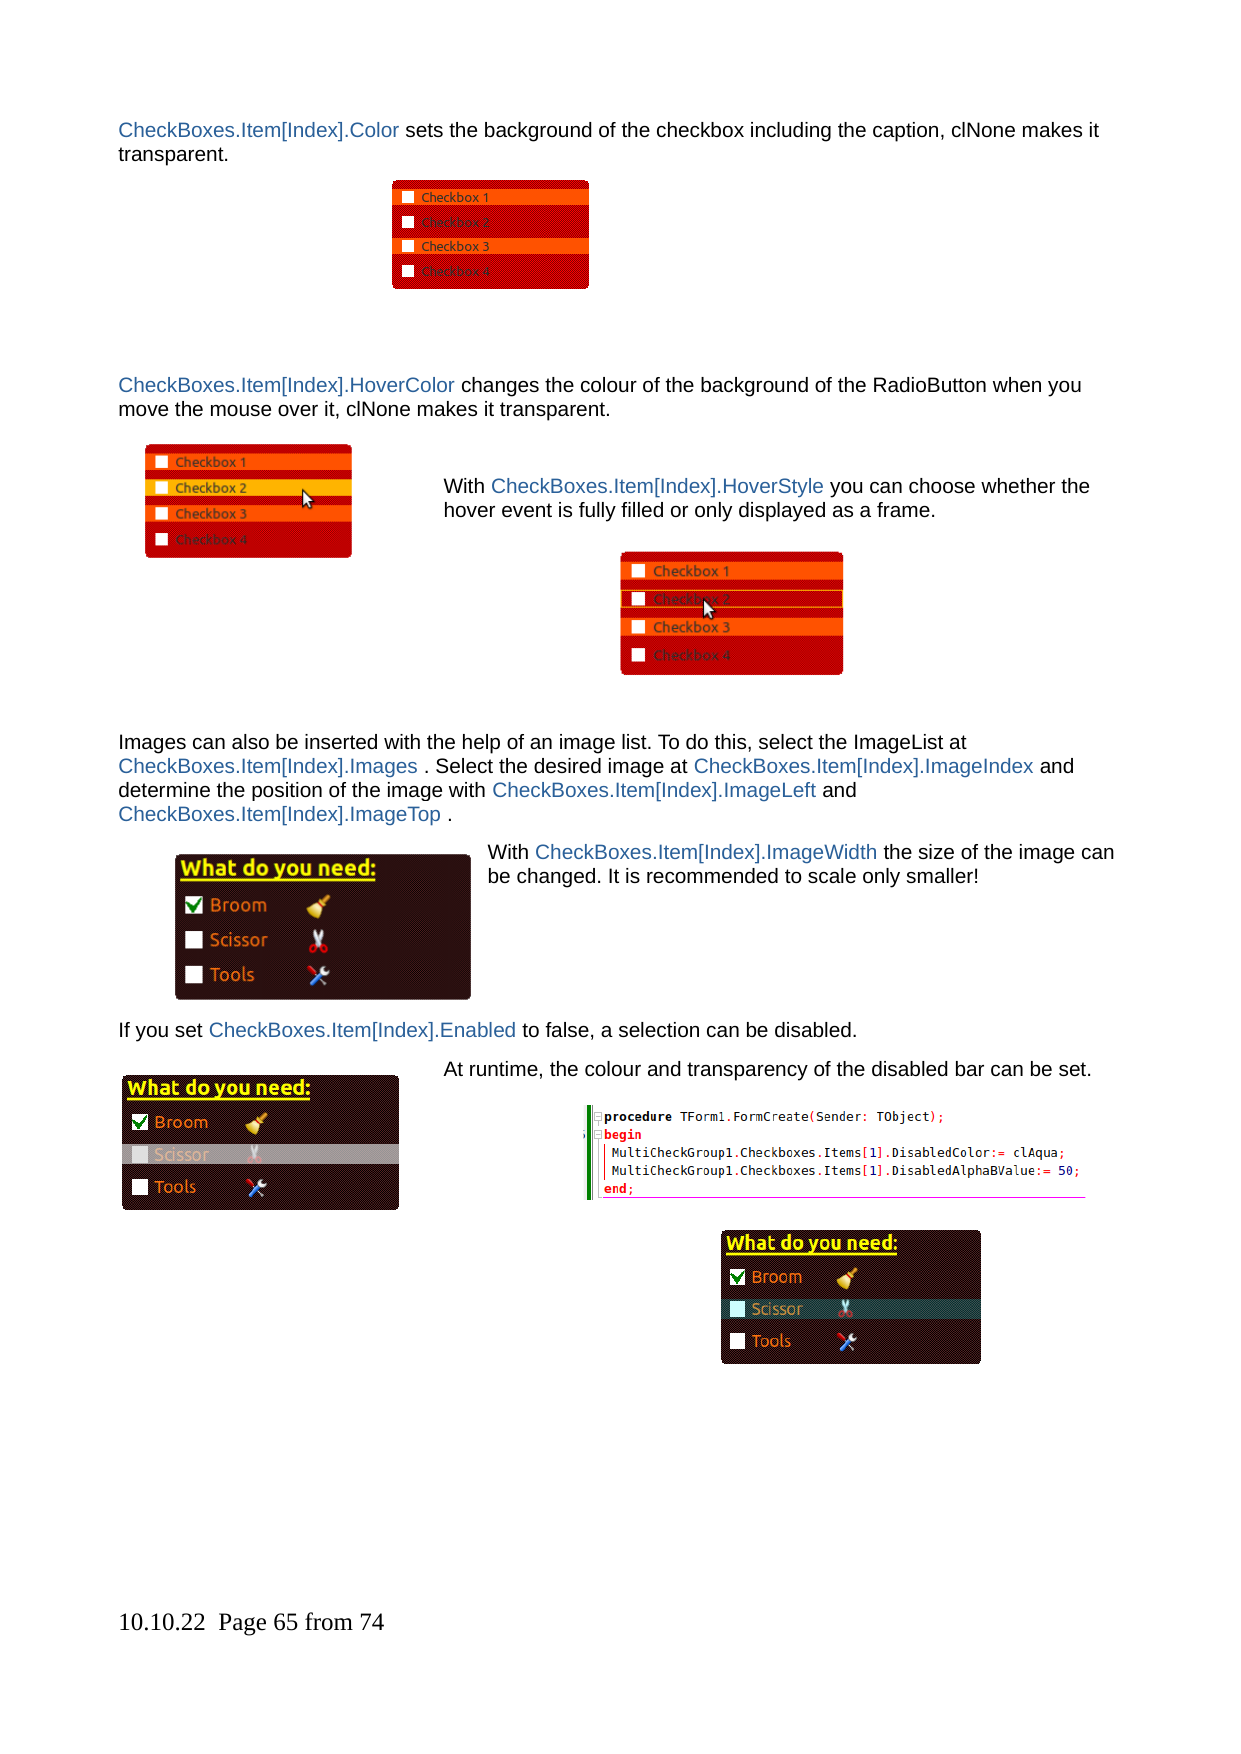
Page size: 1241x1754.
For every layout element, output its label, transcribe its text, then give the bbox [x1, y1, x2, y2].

text CheckBoxes.Item[Index].Color sets the background of the checkbox including the caption, clNone makes it transparent. [118, 118, 1122, 166]
text At runtime, the colour and transparency of the disabled bar can be set. [118, 1057, 1122, 1081]
text If you set CheckBoxes.Item[Index].Enabled to false, a selection can be disabled. [118, 1018, 1122, 1042]
text With CheckBoxes.Item[Index].ImageWidth the size of the image can be changed. It is recommended to scale only smaller! [118, 840, 1122, 888]
picture [711, 1223, 988, 1372]
text With CheckBoxes.Item[Index].HoverStyle you can choose whether the hover event is fully filled or only displayed as a frame. [359, 474, 1122, 522]
picture [166, 845, 480, 1014]
picture [141, 438, 359, 563]
picture [382, 171, 600, 299]
picture [583, 1105, 1086, 1200]
text CheckBoxes.Item[Index].HoverColor changes the colour of the background of the RadioButton when you move the mouse over it, clNone makes it transparent. [118, 373, 1122, 421]
text Images can also be inserted with the help of an image list. To do this, select the ImageList at CheckBoxes.Item[Index].Images . Select the desired image at CheckBoxes.Item[Index].ImageIndex and determine the position of the image with CheckBoxes.Item[Index].ImageLeft and CheckBoxes.Item[Index].ImageTop . [118, 729, 1122, 825]
picture [615, 546, 851, 684]
picture [112, 1064, 413, 1223]
